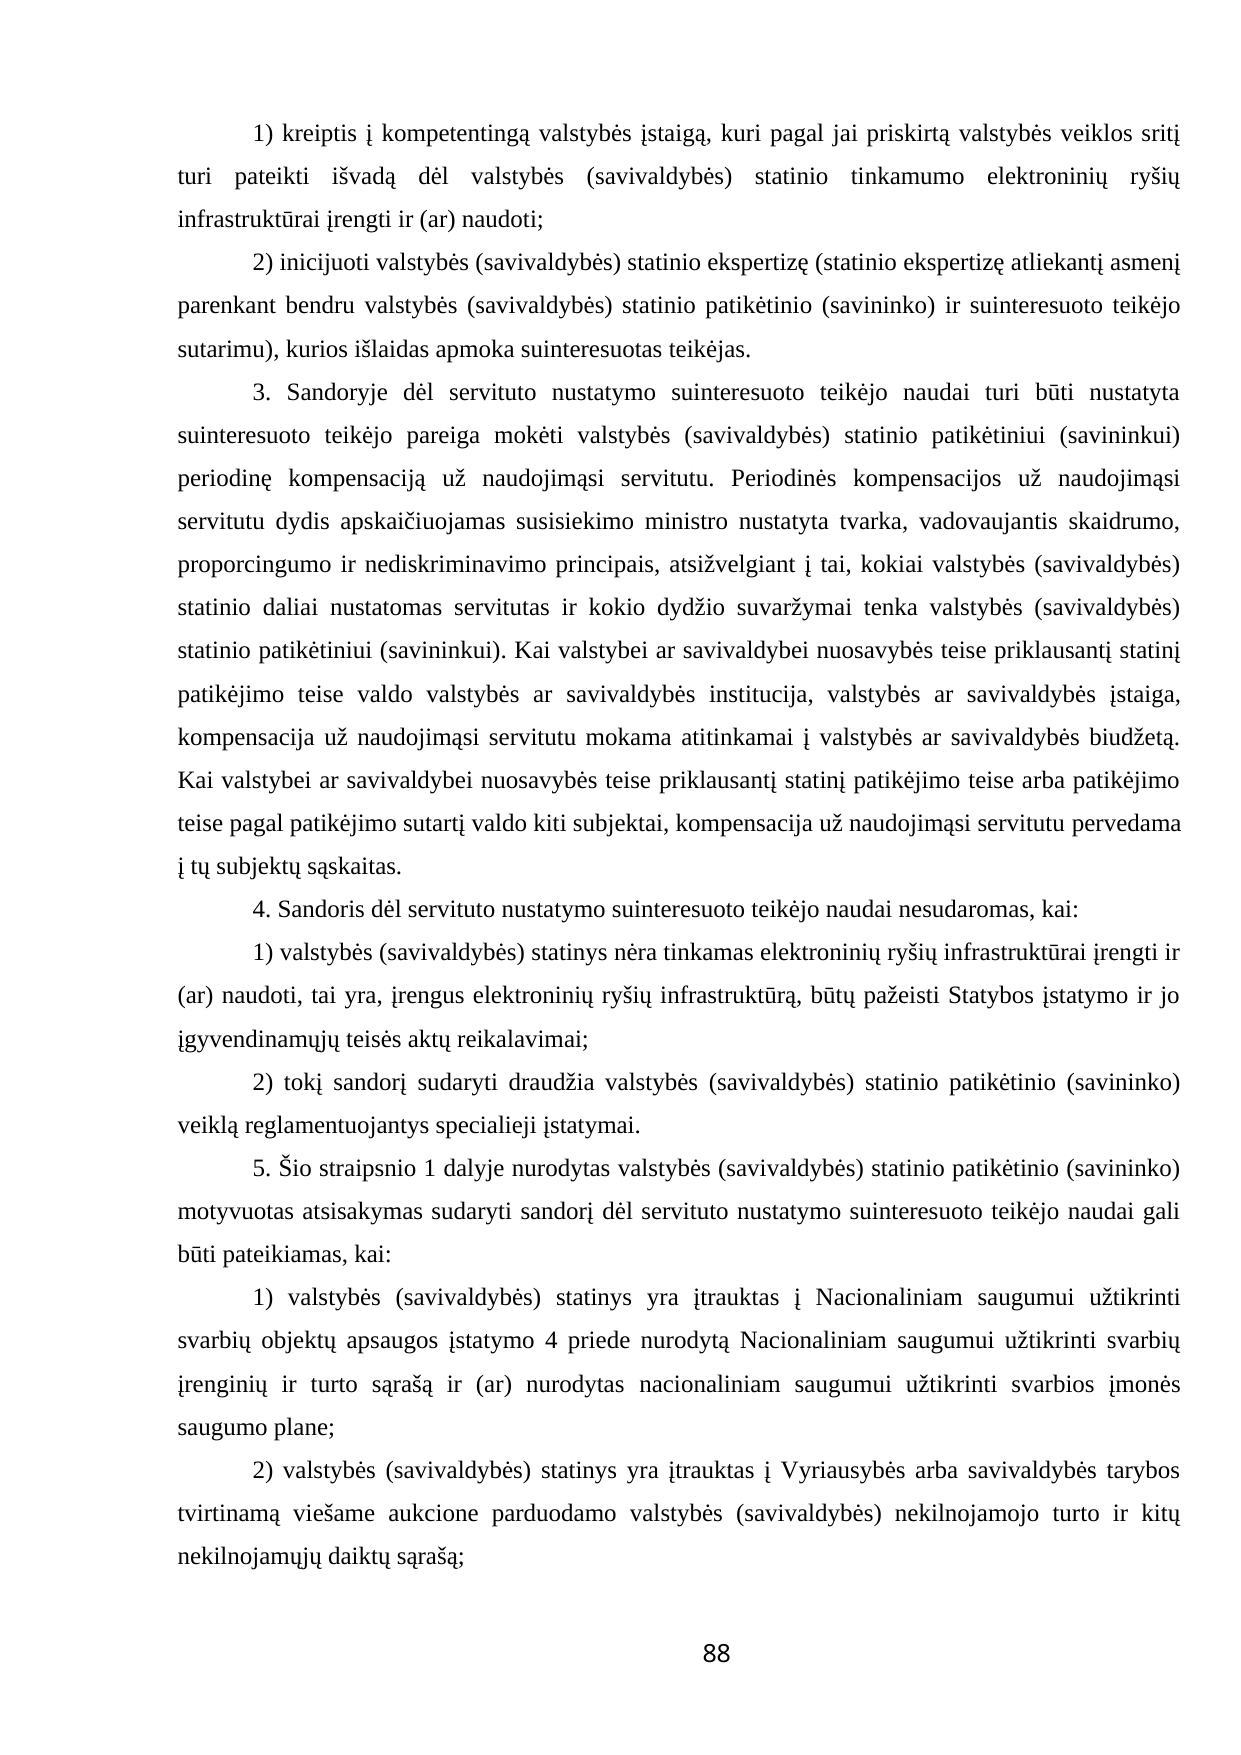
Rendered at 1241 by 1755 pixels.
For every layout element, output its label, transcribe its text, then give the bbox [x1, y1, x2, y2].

text 2) valstybės (savivaldybės) statinys yra įtrauktas į Vyriausybės arba savivaldybės tarybos tvirtinamą viešame aukcione parduodamo valstybės (savivaldybės) nekilnojamojo turto ir kitų nekilnojamųjų daiktų sąrašą; [177, 1455, 1181, 1570]
text 2) tokį sandorį sudaryti draudžia valstybės (savivaldybės) statinio patikėtinio (savininko) veiklą reglamentuojantys specialieji įstatymai. [177, 1067, 1181, 1139]
text 2) inicijuoti valstybės (savivaldybės) statinio ekspertizę (statinio ekspertizę atliekantį asmenį parenkant bendru valstybės (savivaldybės) statinio patikėtinio (savininko) ir suinteresuoto teikėjo sutarimu), kurios išlaidas apmoka suinteresuotas teikėjas. [177, 247, 1181, 362]
text 1) kreiptis į kompetentingą valstybės įstaigą, kuri pagal jai priskirtą valstybės veiklos sritį turi pateikti išvadą dėl valstybės (savivaldybės) statinio tinkamumo elektroninių ryšių infrastruktūrai įrengti ir (ar) naudoti; [177, 118, 1181, 233]
text 1) valstybės (savivaldybės) statinys nėra tinkamas elektroninių ryšių infrastruktūrai įrengti ir (ar) naudoti, tai yra, įrengus elektroninių ryšių infrastruktūrą, būtų pažeisti Statybos įstatymo ir jo įgyvendinamųjų teisės aktų reikalavimai; [177, 937, 1181, 1052]
text 5. Šio straipsnio 1 dalyje nurodytas valstybės (savivaldybės) statinio patikėtinio (savininko) motyvuotas atsisakymas sudaryti sandorį dėl servituto nustatymo suinteresuoto teikėjo naudai gali būti pateikiamas, kai: [177, 1153, 1181, 1268]
text 4. Sandoris dėl servituto nustatymo suinteresuoto teikėjo naudai nesudaromas, kai: [177, 894, 1181, 923]
text 3. Sandoryje dėl servituto nustatymo suinteresuoto teikėjo naudai turi būti nustatyta suinteresuoto teikėjo pareiga mokėti valstybės (savivaldybės) statinio patikėtiniui (savininkui) periodinę kompensaciją už naudojimąsi servitutu. Periodinės kompensacijos už naudojimąsi servitutu dydis apskaičiuojamas susisiekimo ministro nustatyta tvarka, vadovaujantis skaidrumo, proporcingumo ir nediskriminavimo principais, atsižvelgiant į tai, kokiai valstybės (savivaldybės) statinio daliai nustatomas servitutas ir kokio dydžio suvaržymai tenka valstybės (savivaldybės) statinio patikėtiniui (savininkui). Kai valstybei ar savivaldybei nuosavybės teise priklausantį statinį patikėjimo teise valdo valstybės ar savivaldybės institucija, valstybės ar savivaldybės įstaiga, kompensacija už naudojimąsi servitutu mokama atitinkamai į valstybės ar savivaldybės biudžetą. Kai valstybei ar savivaldybei nuosavybės teise priklausantį statinį patikėjimo teise arba patikėjimo teise pagal patikėjimo sutartį valdo kiti subjektai, kompensacija už naudojimąsi servitutu pervedama į tų subjektų sąskaitas. [177, 377, 1181, 880]
text 1) valstybės (savivaldybės) statinys yra įtrauktas į Nacionaliniam saugumui užtikrinti svarbių objektų apsaugos įstatymo 4 priede nurodytą Nacionaliniam saugumui užtikrinti svarbių įrenginių ir turto sąrašą ir (ar) nurodytas nacionaliniam saugumui užtikrinti svarbios įmonės saugumo plane; [177, 1282, 1181, 1441]
